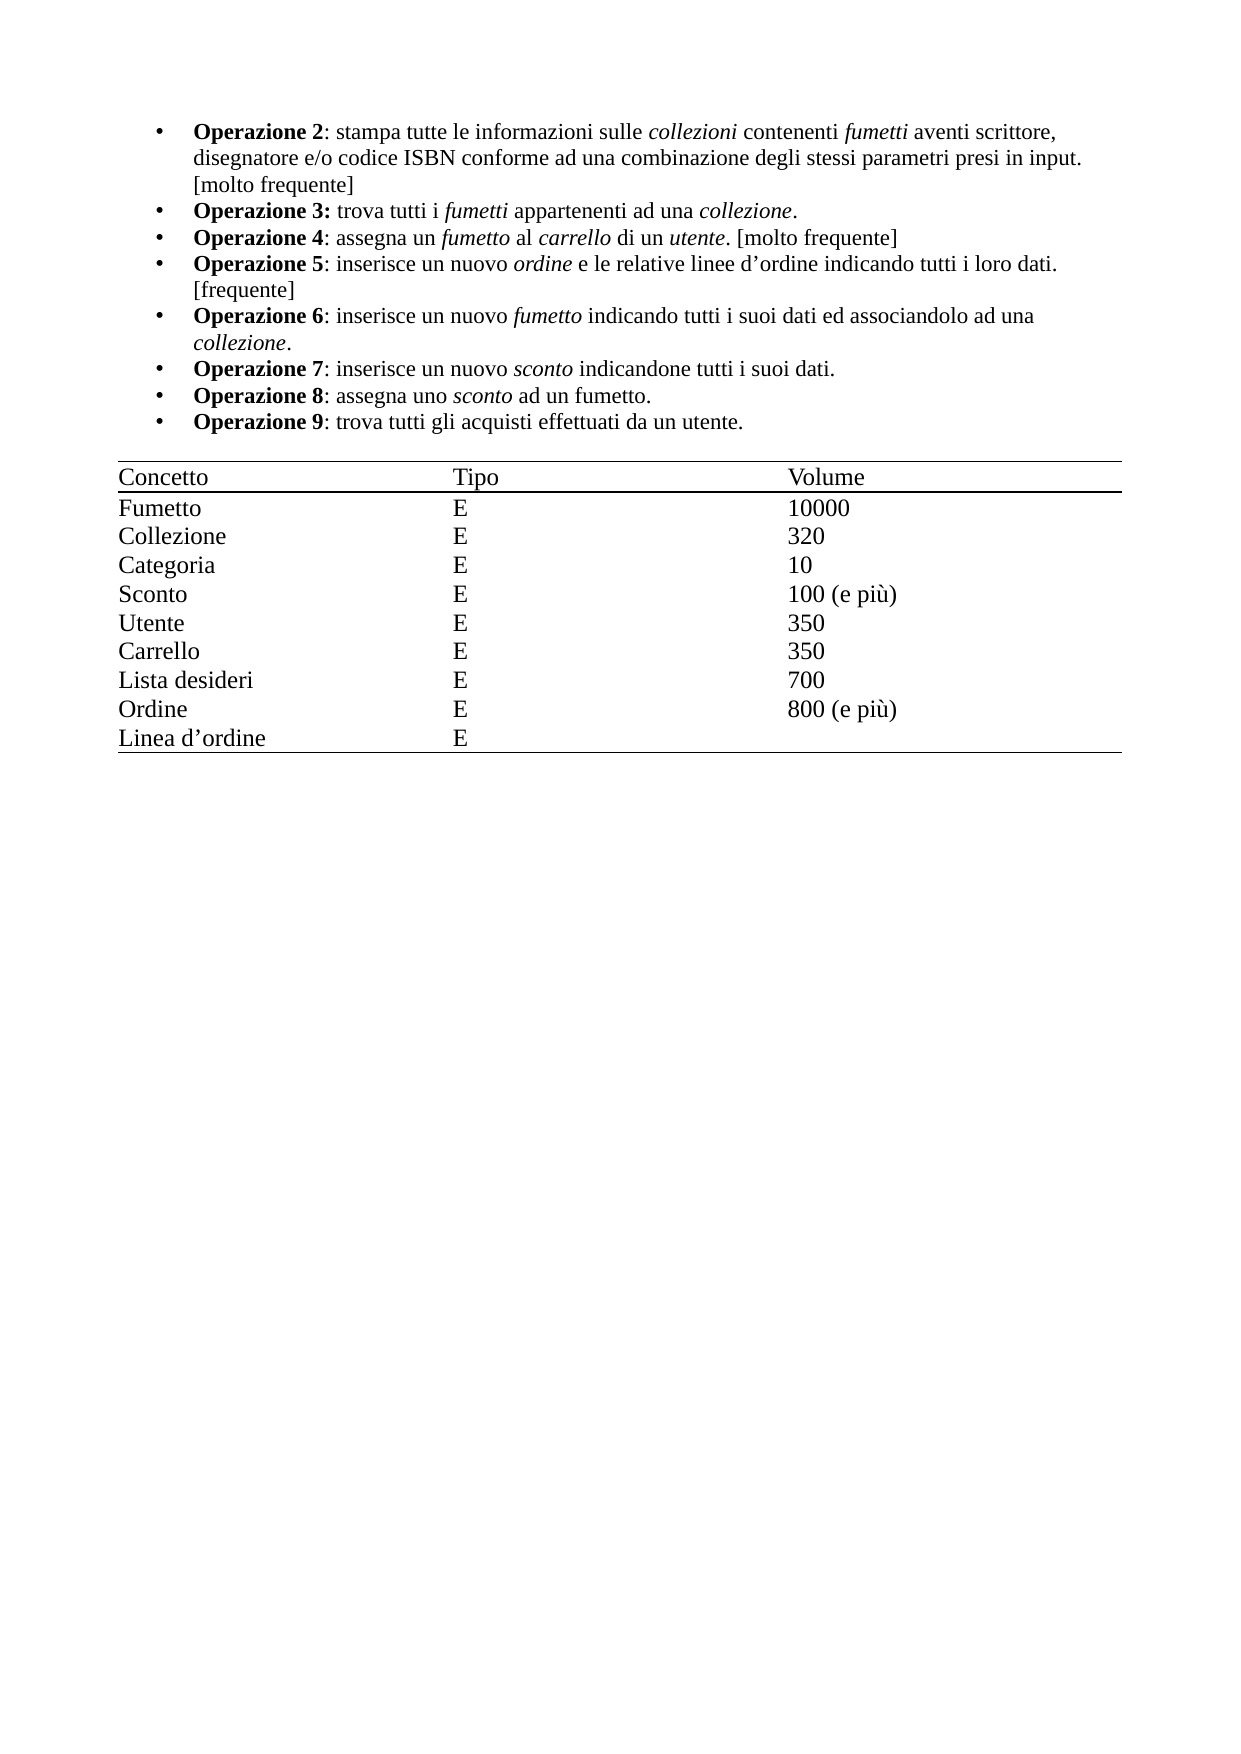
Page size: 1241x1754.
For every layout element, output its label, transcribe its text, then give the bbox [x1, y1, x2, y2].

table_cell E [453, 723, 787, 751]
table_cell 10 [788, 550, 1122, 579]
table_cell E [453, 493, 787, 521]
table_header Volume [788, 462, 1122, 491]
table_cell Lista desideri [118, 665, 453, 694]
list Operazione 9: trova tutti gli acquisti effettuati da un utente. [156, 408, 1122, 434]
list Operazione 6: inserisce un nuovo fumetto indicando tutti i suoi dati ed associandolo ad una collezione. [156, 303, 1122, 355]
table_cell [788, 723, 1122, 751]
table_cell E [453, 665, 787, 694]
table_cell 700 [788, 665, 1122, 694]
table_cell 100 (e più) [788, 579, 1122, 608]
table_cell Sconto [118, 579, 453, 608]
table_cell 350 [788, 636, 1122, 665]
table_header Tipo [453, 462, 787, 491]
list Operazione 3: trova tutti i fumetti appartenenti ad una collezione. [156, 197, 1122, 223]
table_cell 350 [788, 608, 1122, 636]
table_cell Fumetto [118, 493, 453, 521]
table_cell Collezione [118, 521, 453, 550]
table_cell 320 [788, 521, 1122, 550]
table_cell Ordine [118, 694, 453, 723]
table_cell E [453, 521, 787, 550]
table_cell 10000 [788, 493, 1122, 521]
table_header Concetto [118, 462, 453, 491]
list Operazione 2: stampa tutte le informazioni sulle collezioni contenenti fumetti aventi scrittore, disegnatore e/o codice ISBN conforme ad una combinazione degli stessi parametri presi in input. [molto frequente] [156, 118, 1122, 197]
table_cell E [453, 694, 787, 723]
list Operazione 8: assegna uno sconto ad un fumetto. [156, 382, 1122, 408]
table_cell Linea d’ordine [118, 723, 453, 751]
table_cell E [453, 550, 787, 579]
table_cell E [453, 579, 787, 608]
table_cell Utente [118, 608, 453, 636]
table_cell E [453, 636, 787, 665]
list Operazione 5: inserisce un nuovo ordine e le relative linee d’ordine indicando tutti i loro dati.[frequente] [156, 250, 1122, 303]
list Operazione 7: inserisce un nuovo sconto indicandone tutti i suoi dati. [156, 355, 1122, 382]
table_cell Carrello [118, 636, 453, 665]
table_cell Categoria [118, 550, 453, 579]
table_cell 800 (e più) [788, 694, 1122, 723]
list Operazione 4: assegna un fumetto al carrello di un utente. [molto frequente] [156, 223, 1122, 250]
table_cell E [453, 608, 787, 636]
